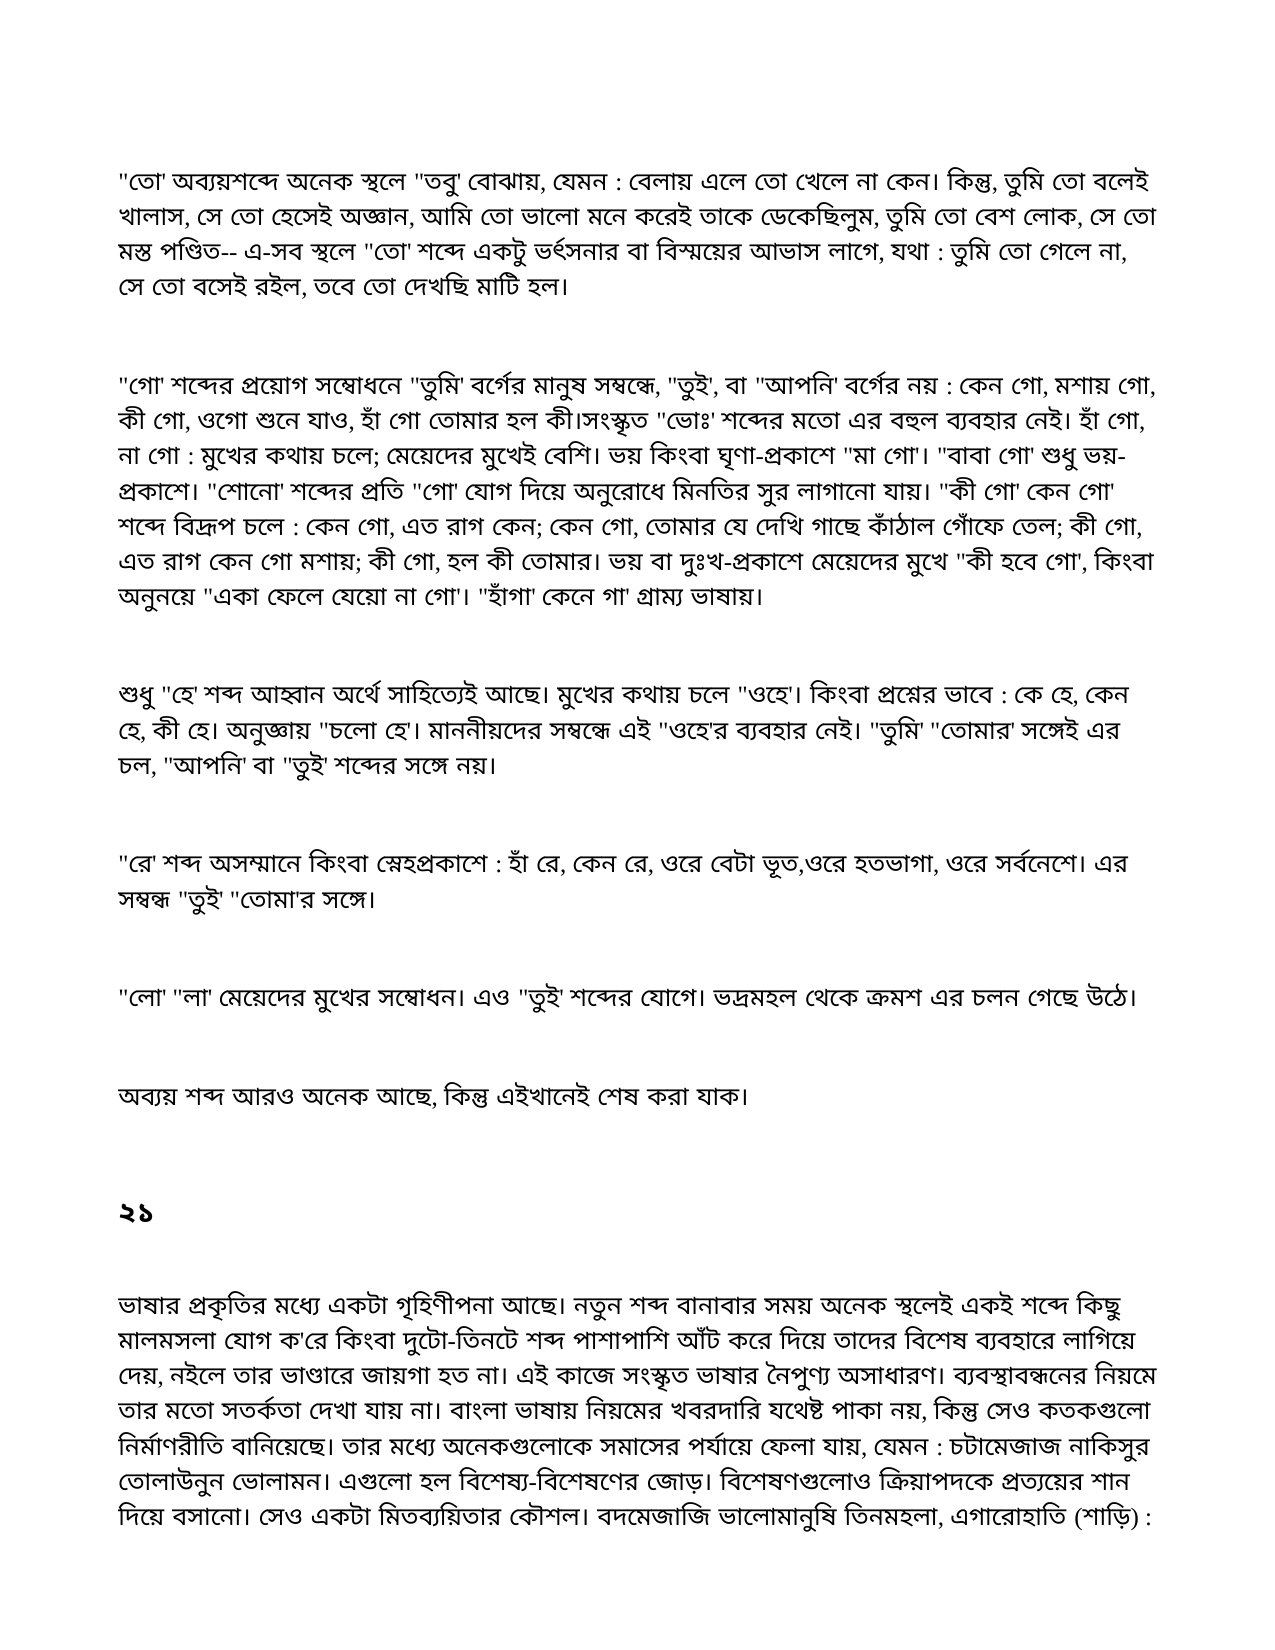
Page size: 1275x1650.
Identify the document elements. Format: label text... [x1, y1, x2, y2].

text শুধু "হে' শব্দ আহ্বান অর্থে সাহিত্যেই আছে। মুখের কথায় চলে "ওহে'। কিংবা প্রশ্নের ভাবে : কে হে, কেন হে, কী হে। অনুজ্ঞায় "চলো হে'। মাননীয়দের সম্বন্ধে এই "ওহে'র ব্যবহার নেই। "তুমি' "তোমার' সঙ্গেই এর চল, "আপনি' বা "তুই' শব্দের সঙ্গে নয়। [118, 681, 1157, 780]
text অব্যয় শব্দ আরও অনেক আছে, কিন্তু এইখানেই শেষ করা যাক। [118, 1082, 1157, 1111]
text ভাষার প্রকৃতির মধ্যে একটা গৃহিণীপনা আছে। নতুন শব্দ বানাবার সময় অনেক স্থলেই একই শব্দে কিছু মালমসলা যোগ ক'রে কিংবা দুটো-তিনটে শব্দ পাশাপাশি আঁট করে দিয়ে তাদের বিশেষ ব্যবহারে লাগিয়ে দেয়, নইলে তার ভাণ্ডারে জায়গা হত না। এই কাজে সংস্কৃত ভাষার নৈপুণ্য অসাধারণ। ব্যবস্থাবন্ধনের নিয়মে তার মতো সতর্কতা দেখা যায় না। বাংলা ভাষায় নিয়মের খবরদারি যথেষ্ট পাকা নয়, কিন্তু সেও কতকগুলো নির্মাণরীতি বানিয়েছে। তার মধ্যে অনেকগুলোকে সমাসের পর্যায়ে ফেলা যায়, যেমন : চটামেজাজ নাকিসুর তোলাউনুন ভোলামন। এগুলো হল বিশেষ্য-বিশেষণের জোড়। বিশেষণগুলোও ক্রিয়াপদকে প্রত্যয়ের শান দিয়ে বসানো। সেও একটা মিতব্যয়িতার কৌশল। বদমেজাজি ভালোমানুষি তিনমহলা, এগারোহাতি (শাড়ি) : [118, 1291, 1157, 1531]
subtitle ২১ [118, 1196, 1157, 1230]
text "তো' অব্যয়শব্দে অনেক স্থলে "তবু' বোঝায়, যেমন : বেলায় এলে তো খেলে না কেন। কিন্তু, তুমি তো বলেই খালাস, সে তো হেসেই অজ্ঞান, আমি তো ভালো মনে করেই তাকে ডেকেছিলুম, তুমি তো বেশ লোক, সে তো মস্ত পণ্ডিত-- এ-সব স্থলে "তো' শব্দে একটু ভর্ৎসনার বা বিস্ময়ের আভাস লাগে, যথা : তুমি তো গেলে না, সে তো বসেই রইল, তবে তো দেখছি মাটি হল। [118, 167, 1157, 302]
text "লো' "লা' মেয়েদের মুখের সম্বোধন। এও "তুই' শব্দের যোগে। ভদ্রমহল থেকে ক্রমশ এর চলন গেছে উঠে। [118, 983, 1157, 1013]
text "রে' শব্দ অসম্মানে কিংবা স্নেহপ্রকাশে : হাঁ রে, কেন রে, ওরে বেটা ভূত,ওরে হতভাগা, ওরে সর্বনেশে। এর সম্বন্ধ "তুই' "তোমা'র সঙ্গে। [118, 849, 1157, 914]
text "গো' শব্দের প্রয়োগ সম্বোধনে "তুমি' বর্গের মানুষ সম্বন্ধে, "তুই', বা "আপনি' বর্গের নয় : কেন গো, মশায় গো, কী গো, ওগো শুনে যাও, হাঁ গো তোমার হল কী।সংস্কৃত "ভোঃ' শব্দের মতো এর বহুল ব্যবহার নেই। হাঁ গো, না গো : মুখের কথায় চলে; মেয়েদের মুখেই বেশি। ভয় কিংবা ঘৃণা-প্রকাশে "মা গো'। "বাবা গো' শুধু ভয়-প্রকাশে। "শোনো' শব্দের প্রতি "গো' যোগ দিয়ে অনুরোধে মিনতির সুর লাগানো যায়। "কী গো' কেন গো' শব্দে বিদ্রূপ চলে : কেন গো, এত রাগ কেন; কেন গো, তোমার যে দেখি গাছে কাঁঠাল গোঁফে তেল; কী গো, এত রাগ কেন গো মশায়; কী গো, হল কী তোমার। ভয় বা দুঃখ-প্রকাশে মেয়েদের মুখে "কী হবে গো', কিংবা অনুনয়ে "একা ফেলে যেয়ো না গো'। "হাঁগা' কেনে গা' গ্রাম্য ভাষায়। [118, 371, 1157, 611]
